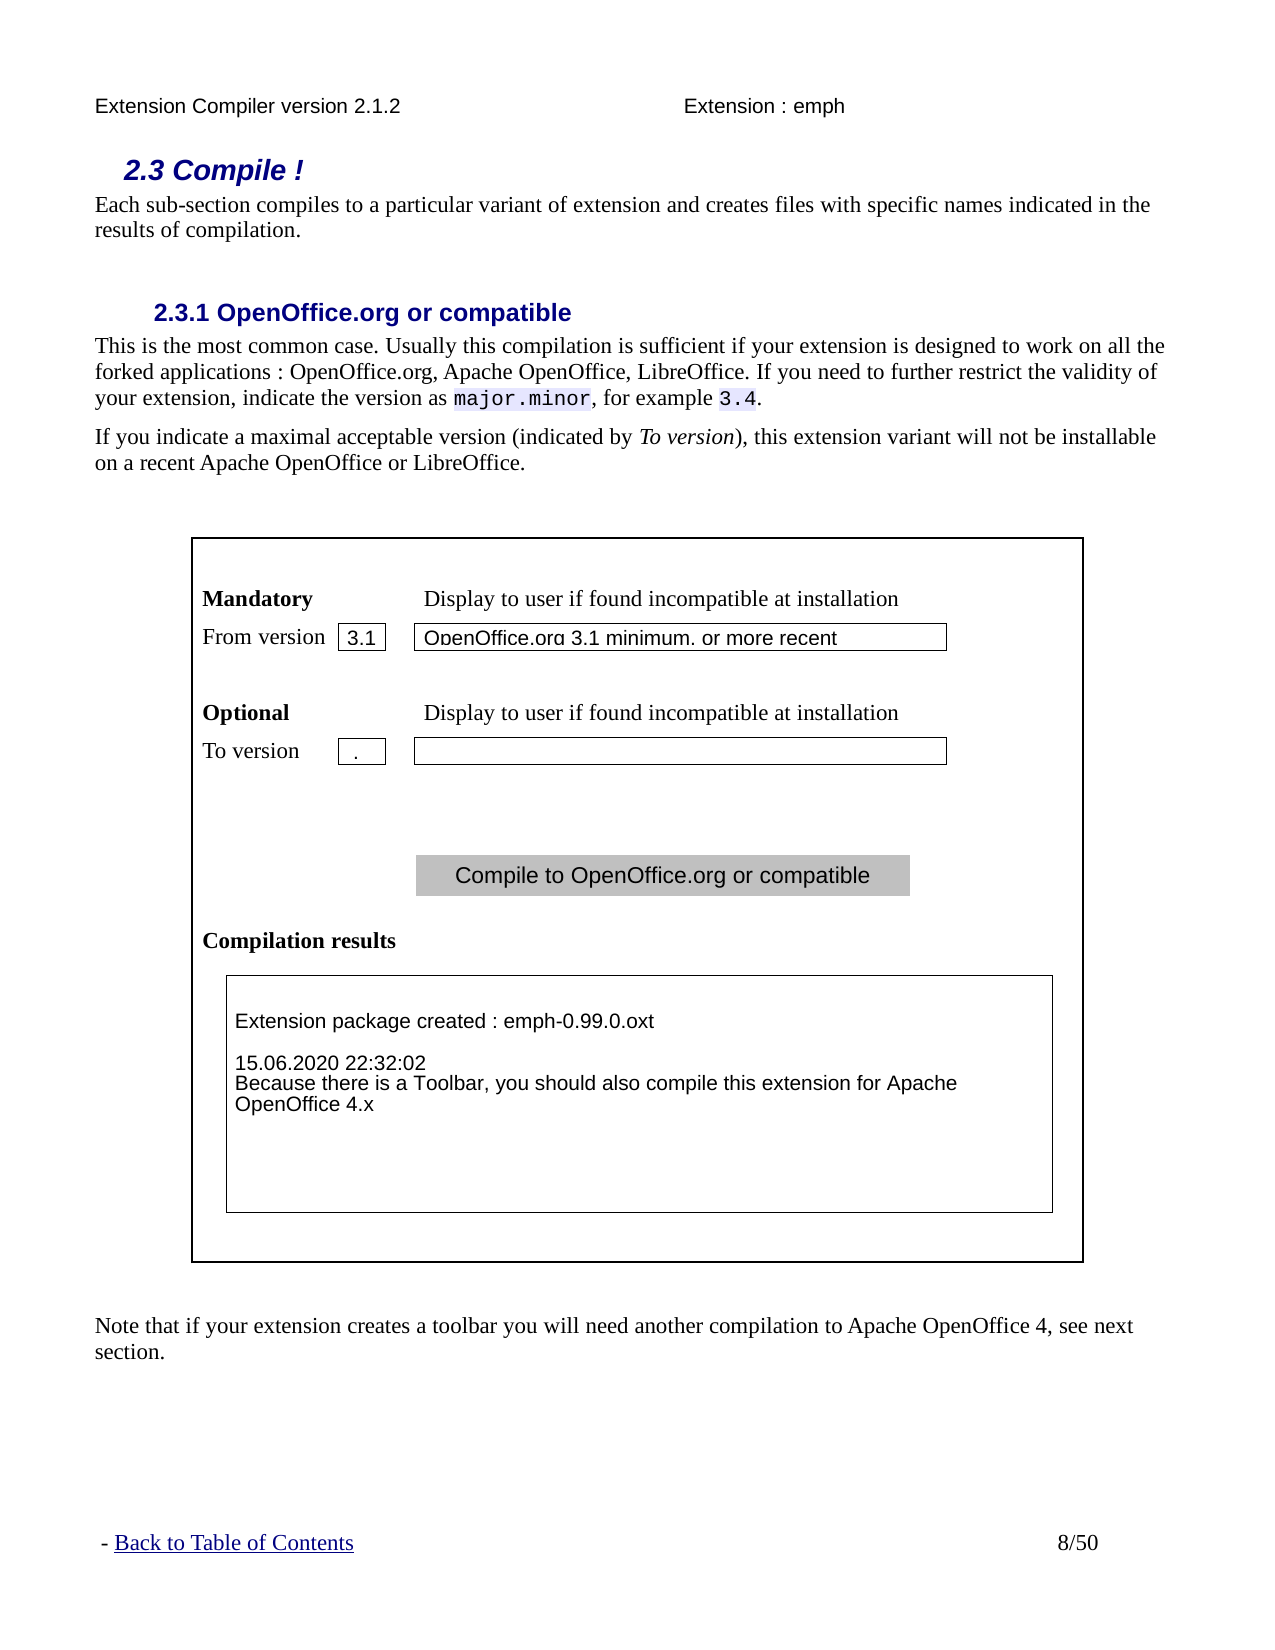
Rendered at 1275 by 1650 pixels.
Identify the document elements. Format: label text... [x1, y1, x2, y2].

text [386, 738, 414, 764]
subtitle Compile ! [124, 153, 1181, 186]
text Compilation results [202, 928, 1073, 954]
text [947, 624, 1073, 650]
text [947, 738, 1073, 764]
text [386, 624, 414, 650]
text Each sub-section compiles to a particular variant of extension and creates files with specific names indicated in the results of compilation. [94, 192, 1181, 243]
text If you indicate a maximal acceptable version (indicated by To version), this extension variant will not be installable on a recent Apache OpenOffice or LibreOffice. [94, 424, 1181, 475]
text Note that if your extension creates a toolbar you will need another compilation to Apache OpenOffice 4, see next section. [94, 1313, 1181, 1364]
text Mandatory Display to user if found incompatible at installation [202, 586, 1073, 612]
text From version [202, 624, 338, 650]
text To version [202, 738, 338, 764]
text Optional Display to user if found incompatible at installation [202, 700, 1073, 726]
text This is the most common case. Usually this compilation is sufficient if your extension is designed to work on all the forked applications : OpenOffice.org, Apache OpenOffice, LibreOffice. If you need to further restrict the validity of your extension, indicate the version as major.minor, for example 3.4. [94, 333, 1181, 411]
subtitle OpenOffice.org or compatible [153, 299, 1181, 327]
